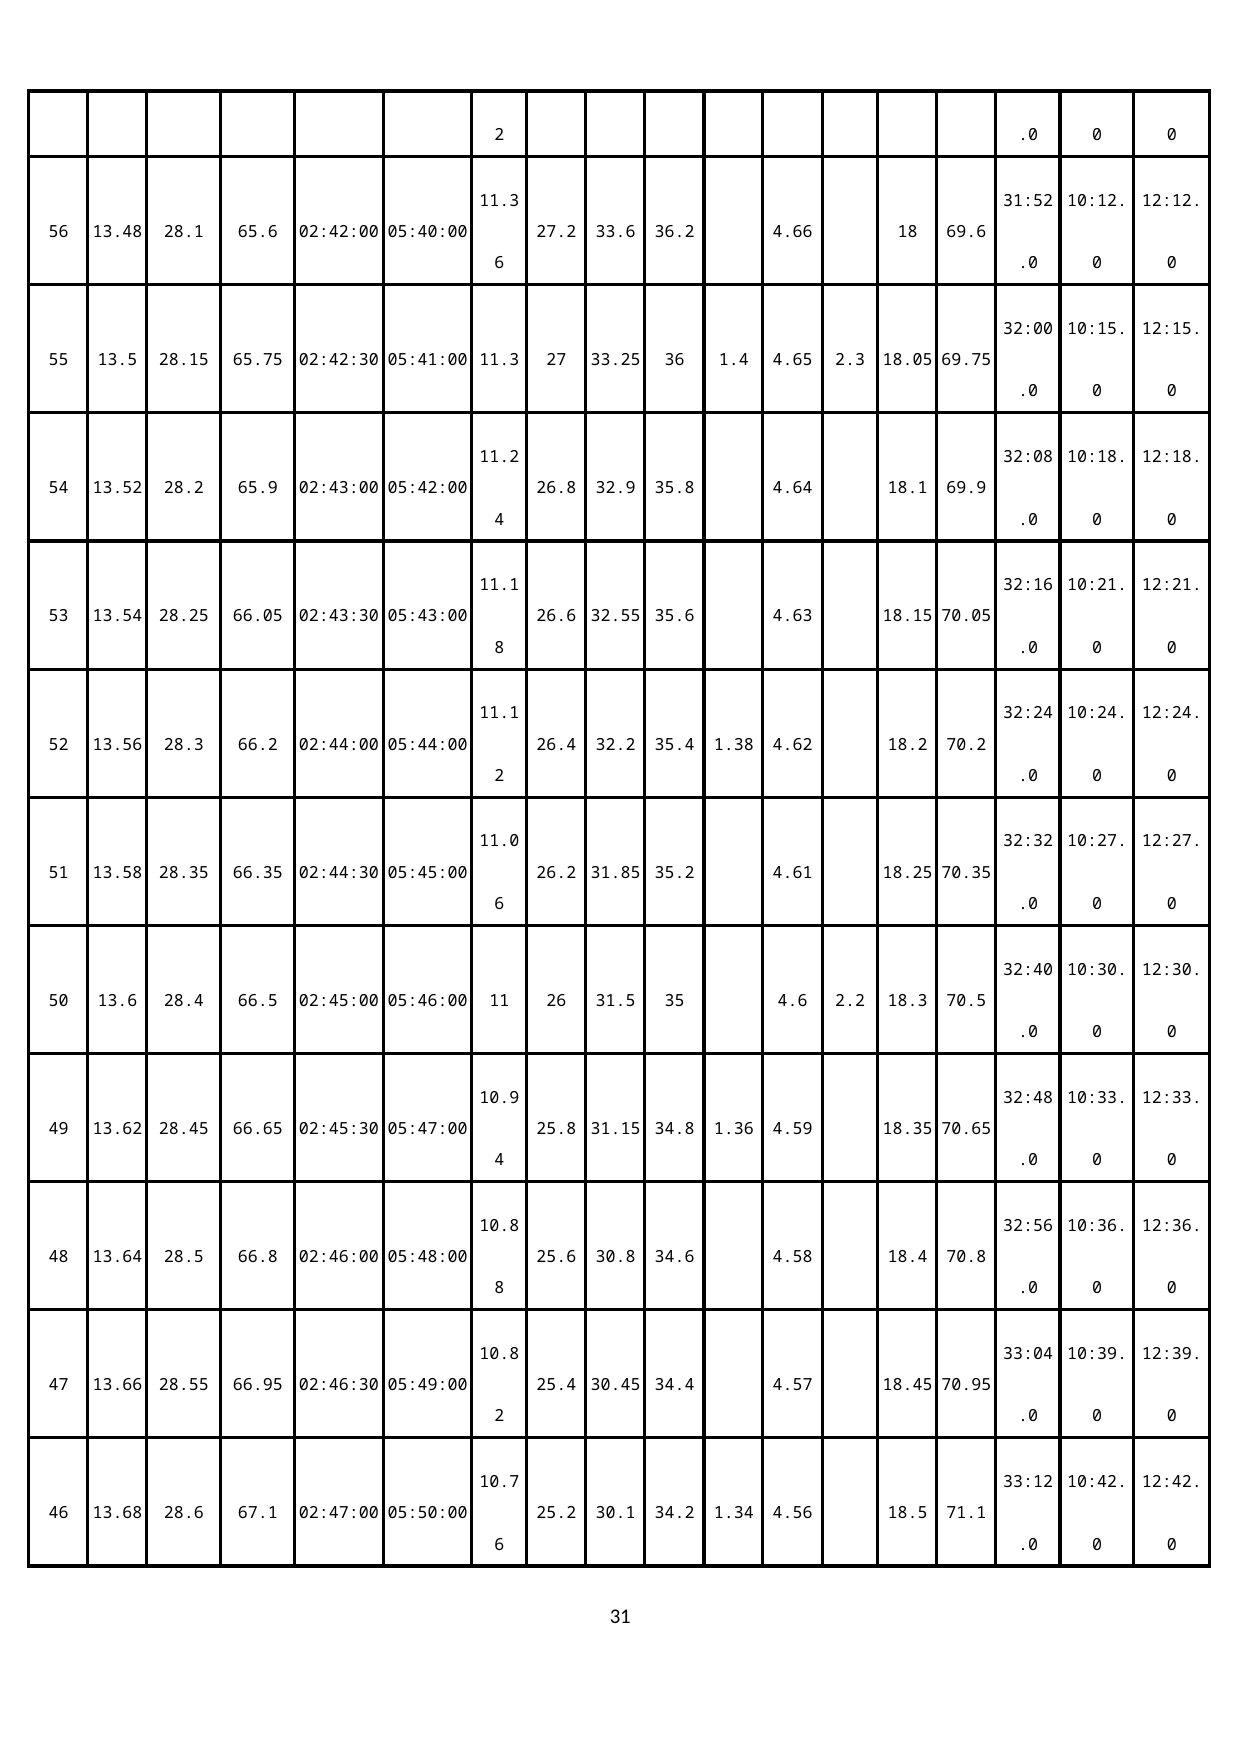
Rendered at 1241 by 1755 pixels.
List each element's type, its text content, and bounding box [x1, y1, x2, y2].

table_cell [824, 1439, 876, 1564]
table_cell [824, 799, 876, 924]
table_cell 27 [528, 286, 584, 411]
table_cell [296, 93, 382, 155]
table_cell 12:21.0 [1135, 543, 1208, 667]
table_cell 66.05 [222, 543, 293, 667]
table_cell [385, 93, 470, 155]
table_cell 67.1 [222, 1439, 293, 1564]
table_cell 31.5 [587, 927, 643, 1052]
table_cell 70.65 [938, 1055, 994, 1180]
table_cell 12:42.0 [1135, 1439, 1208, 1564]
table_cell 2.2 [824, 927, 876, 1052]
table_cell 13.6 [89, 927, 145, 1052]
table_cell 70.35 [938, 799, 994, 924]
table_cell 66.5 [222, 927, 293, 1052]
table_cell 31.15 [587, 1055, 643, 1180]
table_cell 4.59 [764, 1055, 821, 1180]
table_cell 66.35 [222, 799, 293, 924]
table_cell 28.4 [148, 927, 219, 1052]
table_cell 4.58 [764, 1183, 821, 1308]
table_cell [222, 93, 293, 155]
table_cell 35.8 [646, 414, 702, 539]
table_cell 32.55 [587, 543, 643, 667]
table_cell 25.8 [528, 1055, 584, 1180]
table_cell [706, 1183, 761, 1308]
table_cell 28.35 [148, 799, 219, 924]
table_cell 13.62 [89, 1055, 145, 1180]
table_cell 33:12.0 [997, 1439, 1058, 1564]
table_cell [824, 1183, 876, 1308]
table_cell 56 [30, 158, 86, 283]
table_cell 28.45 [148, 1055, 219, 1180]
table_cell 13.54 [89, 543, 145, 667]
table_cell 32:24.0 [997, 671, 1058, 796]
table_cell 12:27.0 [1135, 799, 1208, 924]
table_cell 12:30.0 [1135, 927, 1208, 1052]
table_cell 55 [30, 286, 86, 411]
table_cell 13.66 [89, 1311, 145, 1436]
table_cell 35.4 [646, 671, 702, 796]
table_cell [706, 414, 761, 539]
table_cell 28.1 [148, 158, 219, 283]
table_cell 28.6 [148, 1439, 219, 1564]
table_cell 28.5 [148, 1183, 219, 1308]
table_cell 70.5 [938, 927, 994, 1052]
table_cell 65.6 [222, 158, 293, 283]
table_cell 10:12.0 [1062, 158, 1132, 283]
table_cell 70.95 [938, 1311, 994, 1436]
table_cell 11 [473, 927, 525, 1052]
table_cell 10.76 [473, 1439, 525, 1564]
table_cell 12:36.0 [1135, 1183, 1208, 1308]
table_cell 13.52 [89, 414, 145, 539]
table_cell 4.61 [764, 799, 821, 924]
table_cell 30.45 [587, 1311, 643, 1436]
table_cell 2 [473, 93, 525, 155]
table_cell 12:24.0 [1135, 671, 1208, 796]
table_cell 26.8 [528, 414, 584, 539]
table_cell 10:39.0 [1062, 1311, 1132, 1436]
table_cell 26.4 [528, 671, 584, 796]
table_cell [706, 93, 761, 155]
table_cell [879, 93, 935, 155]
table_cell 54 [30, 414, 86, 539]
table_cell 32:16.0 [997, 543, 1058, 667]
table_cell 12:12.0 [1135, 158, 1208, 283]
table_cell 52 [30, 671, 86, 796]
table_cell 34.6 [646, 1183, 702, 1308]
table_cell 05:42:00 [385, 414, 470, 539]
table_cell 12:15.0 [1135, 286, 1208, 411]
table_cell 10:33.0 [1062, 1055, 1132, 1180]
table_cell 05:49:00 [385, 1311, 470, 1436]
table_cell 1.38 [706, 671, 761, 796]
table_cell 69.6 [938, 158, 994, 283]
table_cell 02:42:00 [296, 158, 382, 283]
table_cell 49 [30, 1055, 86, 1180]
table_cell 11.3 [473, 286, 525, 411]
table_cell 26 [528, 927, 584, 1052]
table_cell 32:40.0 [997, 927, 1058, 1052]
table_cell 36.2 [646, 158, 702, 283]
table_cell [824, 671, 876, 796]
table_cell 10.82 [473, 1311, 525, 1436]
table_cell 02:45:30 [296, 1055, 382, 1180]
table_cell 11.12 [473, 671, 525, 796]
table_cell 46 [30, 1439, 86, 1564]
table_cell 4.6 [764, 927, 821, 1052]
table_cell 36 [646, 286, 702, 411]
table_cell 10.94 [473, 1055, 525, 1180]
table_cell 0 [1062, 93, 1132, 155]
table_cell 10:21.0 [1062, 543, 1132, 667]
table_cell 05:40:00 [385, 158, 470, 283]
table_cell 12:39.0 [1135, 1311, 1208, 1436]
table_cell 50 [30, 927, 86, 1052]
table_cell 35.6 [646, 543, 702, 667]
table_cell 18.35 [879, 1055, 935, 1180]
table_cell 12:18.0 [1135, 414, 1208, 539]
table_cell 05:41:00 [385, 286, 470, 411]
table_cell 51 [30, 799, 86, 924]
table_cell 1.34 [706, 1439, 761, 1564]
table_cell 32:56.0 [997, 1183, 1058, 1308]
table_cell [824, 93, 876, 155]
table_cell 18.2 [879, 671, 935, 796]
table_cell 10:42.0 [1062, 1439, 1132, 1564]
table_cell 34.2 [646, 1439, 702, 1564]
table_cell 27.2 [528, 158, 584, 283]
table_cell 1.36 [706, 1055, 761, 1180]
table_cell .0 [997, 93, 1058, 155]
table_cell 18.5 [879, 1439, 935, 1564]
table_cell 10:30.0 [1062, 927, 1132, 1052]
table_cell 28.3 [148, 671, 219, 796]
table_cell 53 [30, 543, 86, 667]
table_cell 33:04.0 [997, 1311, 1058, 1436]
table_cell 32.9 [587, 414, 643, 539]
table_cell [764, 93, 821, 155]
table_cell 05:43:00 [385, 543, 470, 667]
table_cell 4.63 [764, 543, 821, 667]
table_cell [706, 927, 761, 1052]
table_cell 66.95 [222, 1311, 293, 1436]
table_cell [824, 1055, 876, 1180]
table_cell 02:44:30 [296, 799, 382, 924]
table_cell 25.6 [528, 1183, 584, 1308]
table_cell 28.25 [148, 543, 219, 667]
table_cell 10:24.0 [1062, 671, 1132, 796]
table_cell 30.8 [587, 1183, 643, 1308]
table_cell 65.9 [222, 414, 293, 539]
table_cell 12:33.0 [1135, 1055, 1208, 1180]
table_cell 02:43:30 [296, 543, 382, 667]
table_cell 13.58 [89, 799, 145, 924]
table_cell 26.6 [528, 543, 584, 667]
table_cell 10:27.0 [1062, 799, 1132, 924]
table_cell 35.2 [646, 799, 702, 924]
table_cell 4.56 [764, 1439, 821, 1564]
table_cell 71.1 [938, 1439, 994, 1564]
table_cell 35 [646, 927, 702, 1052]
table_cell [706, 543, 761, 667]
table_cell 31:52.0 [997, 158, 1058, 283]
table_cell [706, 158, 761, 283]
table_cell [824, 543, 876, 667]
table_cell [824, 1311, 876, 1436]
table_cell 10:15.0 [1062, 286, 1132, 411]
table_cell 34.4 [646, 1311, 702, 1436]
table_cell 28.2 [148, 414, 219, 539]
table_cell 05:48:00 [385, 1183, 470, 1308]
table_cell 2.3 [824, 286, 876, 411]
table_cell 47 [30, 1311, 86, 1436]
table_cell 26.2 [528, 799, 584, 924]
table_cell 02:46:00 [296, 1183, 382, 1308]
table_cell 69.9 [938, 414, 994, 539]
table_cell 18.45 [879, 1311, 935, 1436]
table_cell 1.4 [706, 286, 761, 411]
table_cell 02:46:30 [296, 1311, 382, 1436]
table_cell 11.06 [473, 799, 525, 924]
table_cell 10.88 [473, 1183, 525, 1308]
table_cell 13.5 [89, 286, 145, 411]
table_cell 11.18 [473, 543, 525, 667]
table_cell 05:45:00 [385, 799, 470, 924]
table_cell 4.57 [764, 1311, 821, 1436]
table_cell 0 [1135, 93, 1208, 155]
table_cell 4.64 [764, 414, 821, 539]
table_cell 18.4 [879, 1183, 935, 1308]
table_cell 32.2 [587, 671, 643, 796]
table_cell [587, 93, 643, 155]
table_cell 66.8 [222, 1183, 293, 1308]
table_cell 70.05 [938, 543, 994, 667]
table_cell 4.65 [764, 286, 821, 411]
table_cell 13.48 [89, 158, 145, 283]
table_cell [706, 1311, 761, 1436]
table_cell 25.4 [528, 1311, 584, 1436]
table_cell 33.25 [587, 286, 643, 411]
table_cell 02:42:30 [296, 286, 382, 411]
table_cell [148, 93, 219, 155]
table_cell 02:47:00 [296, 1439, 382, 1564]
table_cell 48 [30, 1183, 86, 1308]
table_cell [646, 93, 702, 155]
table_cell 05:47:00 [385, 1055, 470, 1180]
table_cell 11.36 [473, 158, 525, 283]
table_cell 4.62 [764, 671, 821, 796]
table_cell 18.25 [879, 799, 935, 924]
table_cell 69.75 [938, 286, 994, 411]
table_cell 25.2 [528, 1439, 584, 1564]
table_cell 05:44:00 [385, 671, 470, 796]
table_cell 28.55 [148, 1311, 219, 1436]
table_cell 70.8 [938, 1183, 994, 1308]
table_cell 70.2 [938, 671, 994, 796]
table_cell 02:44:00 [296, 671, 382, 796]
table_cell [824, 158, 876, 283]
table_cell [706, 799, 761, 924]
table_cell 32:48.0 [997, 1055, 1058, 1180]
table_cell 10:36.0 [1062, 1183, 1132, 1308]
table_cell 31.85 [587, 799, 643, 924]
table_cell [938, 93, 994, 155]
table_cell 66.2 [222, 671, 293, 796]
table_cell [89, 93, 145, 155]
table_cell 32:00.0 [997, 286, 1058, 411]
table_cell 18.05 [879, 286, 935, 411]
table_cell 18.1 [879, 414, 935, 539]
table_cell 13.64 [89, 1183, 145, 1308]
table_cell 11.24 [473, 414, 525, 539]
table_cell 13.68 [89, 1439, 145, 1564]
table_cell 33.6 [587, 158, 643, 283]
table_cell 34.8 [646, 1055, 702, 1180]
table_cell 18.3 [879, 927, 935, 1052]
table_cell [528, 93, 584, 155]
table_cell 32:32.0 [997, 799, 1058, 924]
table_cell 32:08.0 [997, 414, 1058, 539]
table_cell [824, 414, 876, 539]
table_cell 65.75 [222, 286, 293, 411]
table_cell 02:45:00 [296, 927, 382, 1052]
table_cell 28.15 [148, 286, 219, 411]
table_cell 4.66 [764, 158, 821, 283]
table_cell [30, 93, 86, 155]
table_cell 10:18.0 [1062, 414, 1132, 539]
table_cell 18.15 [879, 543, 935, 667]
table_cell 05:46:00 [385, 927, 470, 1052]
table_cell 66.65 [222, 1055, 293, 1180]
table_cell 05:50:00 [385, 1439, 470, 1564]
table_cell 18 [879, 158, 935, 283]
table_cell 13.56 [89, 671, 145, 796]
table_cell 02:43:00 [296, 414, 382, 539]
table_cell 30.1 [587, 1439, 643, 1564]
